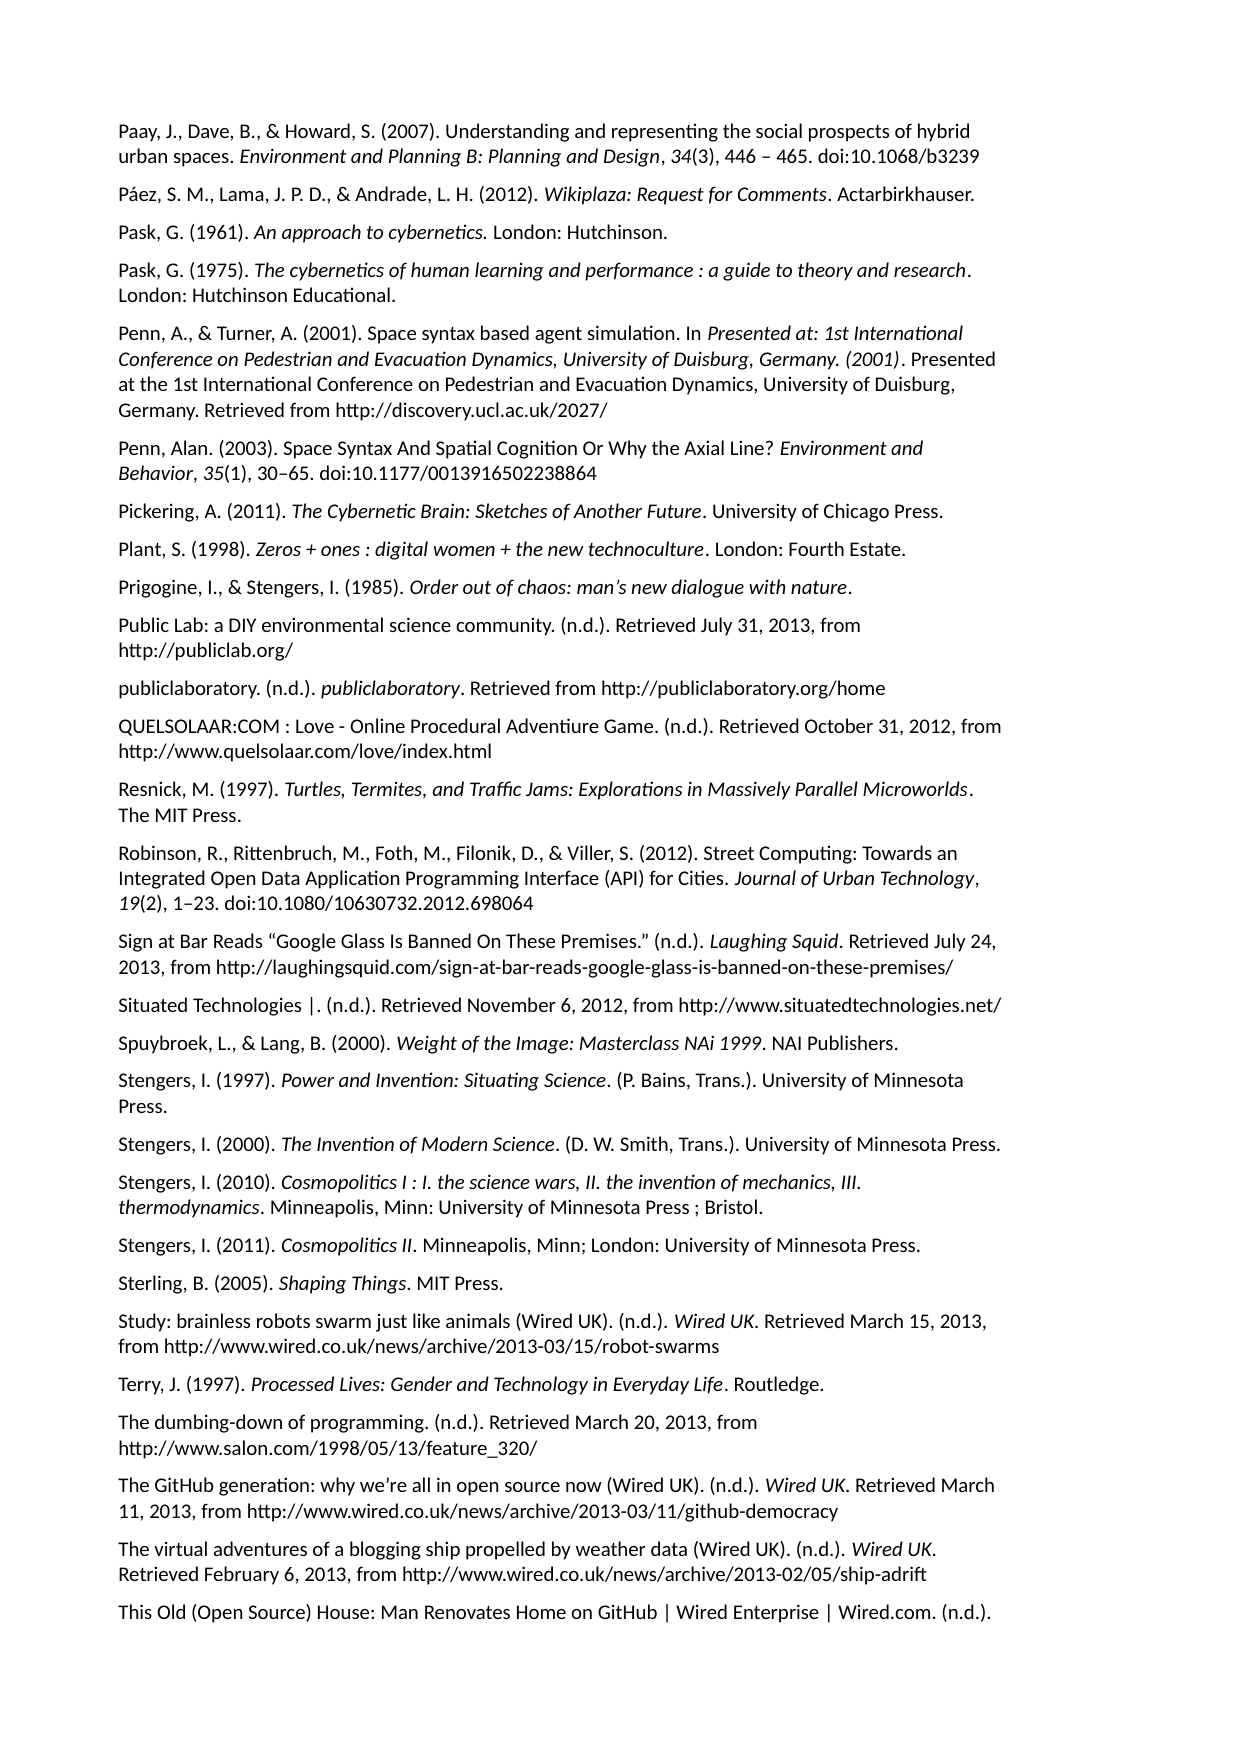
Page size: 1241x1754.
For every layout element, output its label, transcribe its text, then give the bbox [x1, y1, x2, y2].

text QUELSOLAAR:COM : Love - Online Procedural Adventiure Game. (n.d.). Retrieved October 31, 2012, from http://www.quelsolaar.com/love/index.html [118, 713, 1004, 764]
text Sign at Bar Reads “Google Glass Is Banned On These Premises.” (n.d.). Laughing Squid. Retrieved July 24, 2013, from http://laughingsquid.com/sign-at-bar-reads-google-glass-is-banned-on-these-premises/ [118, 928, 1004, 979]
text publiclaboratory. (n.d.). publiclaboratory. Retrieved from http://publiclaboratory.org/home [118, 675, 1004, 701]
text Situated Technologies |. (n.d.). Retrieved November 6, 2012, from http://www.situatedtechnologies.net/ [118, 992, 1004, 1017]
text Sterling, B. (2005). Shaping Things. MIT Press. [118, 1270, 1004, 1296]
text Plant, S. (1998). Zeros + ones : digital women + the new technoculture. London: Fourth Estate. [118, 536, 1004, 561]
text The virtual adventures of a blogging ship propelled by weather data (Wired UK). (n.d.). Wired UK. Retrieved February 6, 2013, from http://www.wired.co.uk/news/archive/2013-02/05/ship-adrift [118, 1536, 1004, 1587]
text Penn, A., & Turner, A. (2001). Space syntax based agent simulation. In Presented at: 1st International Conference on Pedestrian and Evacuation Dynamics, University of Duisburg, Germany. (2001). Presented at the 1st International Conference on Pedestrian and Evacuation Dynamics, University of Duisburg, Germany. Retrieved from http://discovery.ucl.ac.uk/2027/ [118, 321, 1004, 422]
text Pask, G. (1961). An approach to cybernetics. London: Hutchinson. [118, 219, 1004, 245]
text The dumbing-down of programming. (n.d.). Retrieved March 20, 2013, from http://www.salon.com/1998/05/13/feature_320/ [118, 1409, 1004, 1460]
text Spuybroek, L., & Lang, B. (2000). Weight of the Image: Masterclass NAi 1999. NAI Publishers. [118, 1030, 1004, 1055]
text The GitHub generation: why we’re all in open source now (Wired UK). (n.d.). Wired UK. Retrieved March 11, 2013, from http://www.wired.co.uk/news/archive/2013-03/11/github-democracy [118, 1473, 1004, 1523]
text Stengers, I. (2011). Cosmopolitics II. Minneapolis, Minn; London: University of Minnesota Press. [118, 1232, 1004, 1258]
text Resnick, M. (1997). Turtles, Termites, and Traffic Jams: Explorations in Massively Parallel Microworlds. The MIT Press. [118, 776, 1004, 827]
text Terry, J. (1997). Processed Lives: Gender and Technology in Everyday Life. Routledge. [118, 1371, 1004, 1397]
text Stengers, I. (2000). The Invention of Modern Science. (D. W. Smith, Trans.). University of Minnesota Press. [118, 1131, 1004, 1156]
text Pickering, A. (2011). The Cybernetic Brain: Sketches of Another Future. University of Chicago Press. [118, 498, 1004, 523]
text Penn, Alan. (2003). Space Syntax And Spatial Cognition Or Why the Axial Line? Environment and Behavior, 35(1), 30–65. doi:10.1177/0013916502238864 [118, 435, 1004, 486]
text Public Lab: a DIY environmental science community. (n.d.). Retrieved July 31, 2013, from http://publiclab.org/ [118, 612, 1004, 663]
text Paay, J., Dave, B., & Howard, S. (2007). Understanding and representing the social prospects of hybrid urban spaces. Environment and Planning B: Planning and Design, 34(3), 446 – 465. doi:10.1068/b3239 [118, 118, 1004, 169]
text Stengers, I. (2010). Cosmopolitics I : I. the science wars, II. the invention of mechanics, III. thermodynamics. Minneapolis, Minn: University of Minnesota Press ; Bristol. [118, 1169, 1004, 1220]
text Study: brainless robots swarm just like animals (Wired UK). (n.d.). Wired UK. Retrieved March 15, 2013, from http://www.wired.co.uk/news/archive/2013-03/15/robot-swarms [118, 1308, 1004, 1359]
text This Old (Open Source) House: Man Renovates Home on GitHub | Wired Enterprise | Wired.com. (n.d.). [118, 1599, 1004, 1625]
text Robinson, R., Rittenbruch, M., Foth, M., Filonik, D., & Viller, S. (2012). Street Computing: Towards an Integrated Open Data Application Programming Interface (API) for Cities. Journal of Urban Technology, 19(2), 1–23. doi:10.1080/10630732.2012.698064 [118, 840, 1004, 916]
text Páez, S. M., Lama, J. P. D., & Andrade, L. H. (2012). Wikiplaza: Request for Comments. Actarbirkhauser. [118, 181, 1004, 207]
text Pask, G. (1975). The cybernetics of human learning and performance : a guide to theory and research. London: Hutchinson Educational. [118, 257, 1004, 308]
text Stengers, I. (1997). Power and Invention: Situating Science. (P. Bains, Trans.). University of Minnesota Press. [118, 1068, 1004, 1118]
text Prigogine, I., & Stengers, I. (1985). Order out of chaos: man’s new dialogue with nature. [118, 574, 1004, 599]
